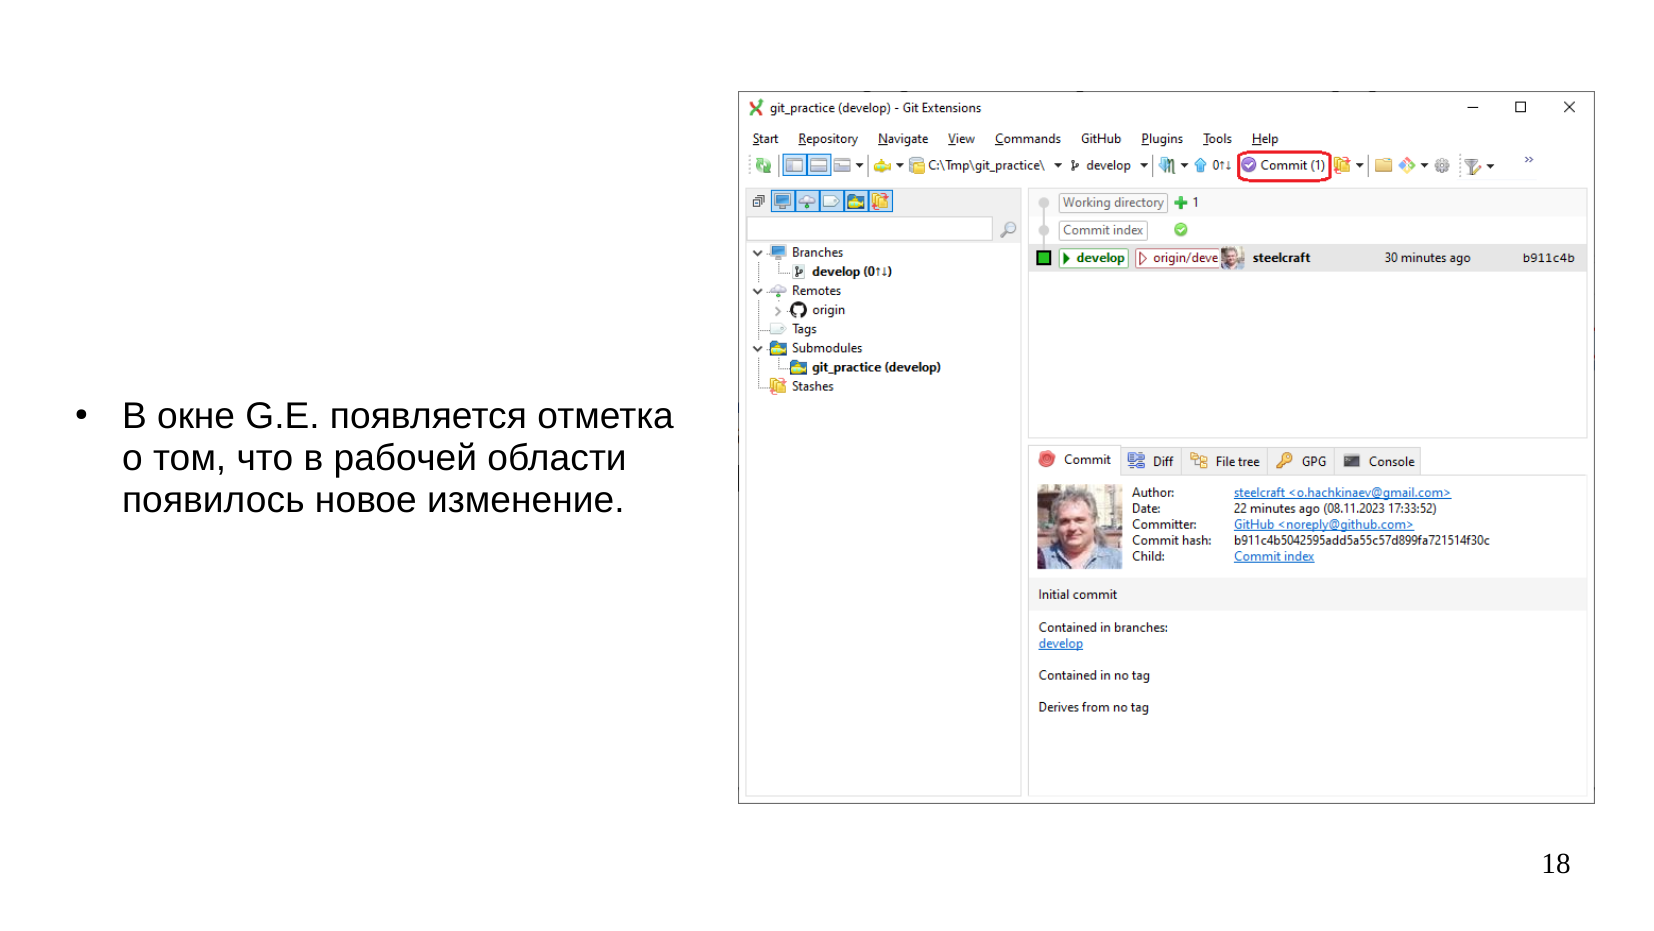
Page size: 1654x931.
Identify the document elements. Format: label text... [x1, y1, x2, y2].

picture [738, 91, 1595, 804]
list В окне G.E. появляется отметка о том, что в рабочей области появилось новое изменение. [59, 394, 680, 562]
